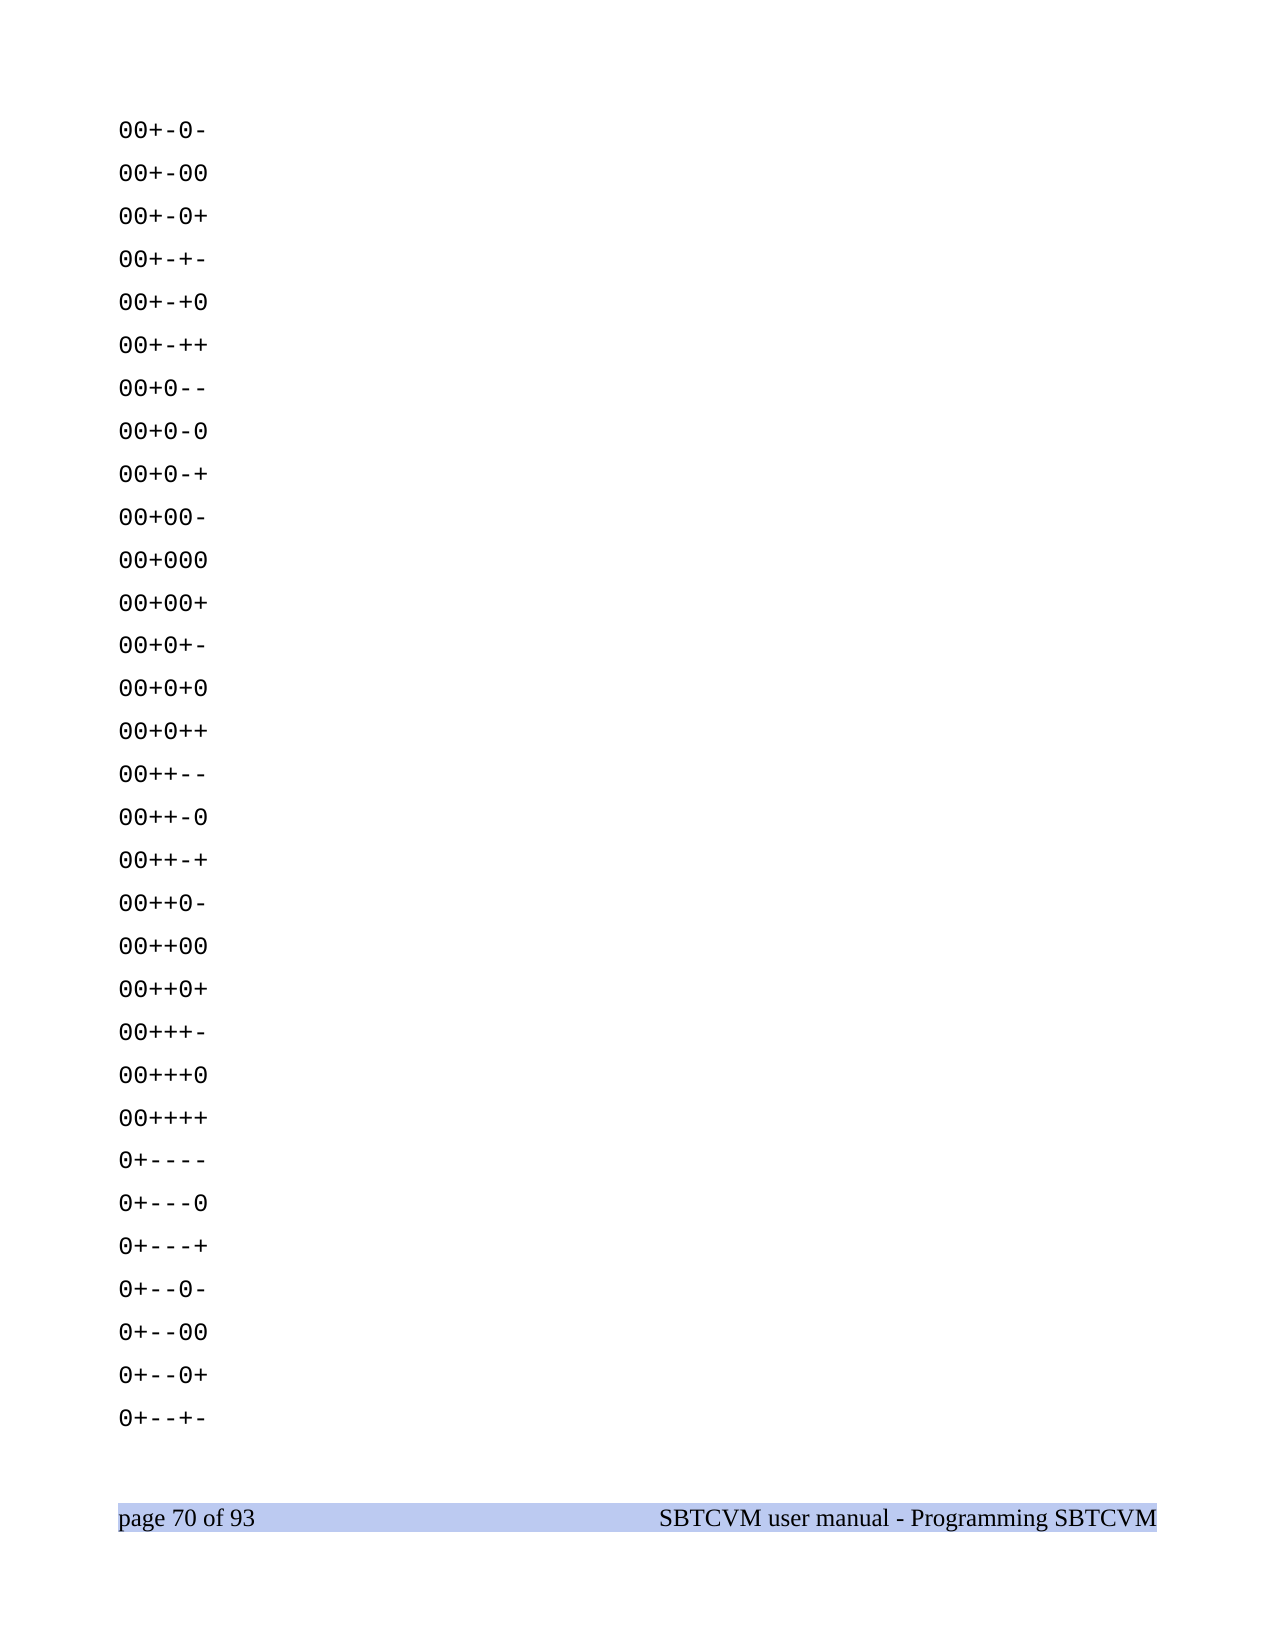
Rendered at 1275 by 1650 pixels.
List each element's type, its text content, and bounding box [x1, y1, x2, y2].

text 00+00- [118, 504, 1157, 533]
text 00++-- [118, 762, 1157, 790]
text 0+--0- [118, 1277, 1157, 1305]
text 00+000 [118, 547, 1157, 576]
text 00+-+0 [118, 290, 1157, 318]
text 0+--+- [118, 1406, 1157, 1434]
text 00+0-0 [118, 418, 1157, 447]
text 00+0+- [118, 633, 1157, 661]
text 00++00 [118, 933, 1157, 962]
text 00+++0 [118, 1062, 1157, 1091]
text 00+-00 [118, 161, 1157, 189]
text 00+0-+ [118, 461, 1157, 490]
text 00+0+0 [118, 676, 1157, 704]
text 00+00+ [118, 590, 1157, 618]
text 0+--0+ [118, 1363, 1157, 1391]
text 0+---0 [118, 1191, 1157, 1219]
text 00+0-- [118, 376, 1157, 404]
text 00+-0- [118, 118, 1157, 146]
text 00++0+ [118, 976, 1157, 1005]
text 0+--00 [118, 1320, 1157, 1348]
text 00+-0+ [118, 204, 1157, 232]
text 00++-0 [118, 805, 1157, 833]
text 00++++ [118, 1105, 1157, 1133]
text 0+---+ [118, 1234, 1157, 1262]
text 00+++- [118, 1019, 1157, 1048]
text 00++0- [118, 891, 1157, 919]
text 00++-+ [118, 848, 1157, 876]
text 00+0++ [118, 719, 1157, 747]
text 00+-+- [118, 247, 1157, 275]
text 0+---- [118, 1148, 1157, 1176]
text 00+-++ [118, 333, 1157, 361]
